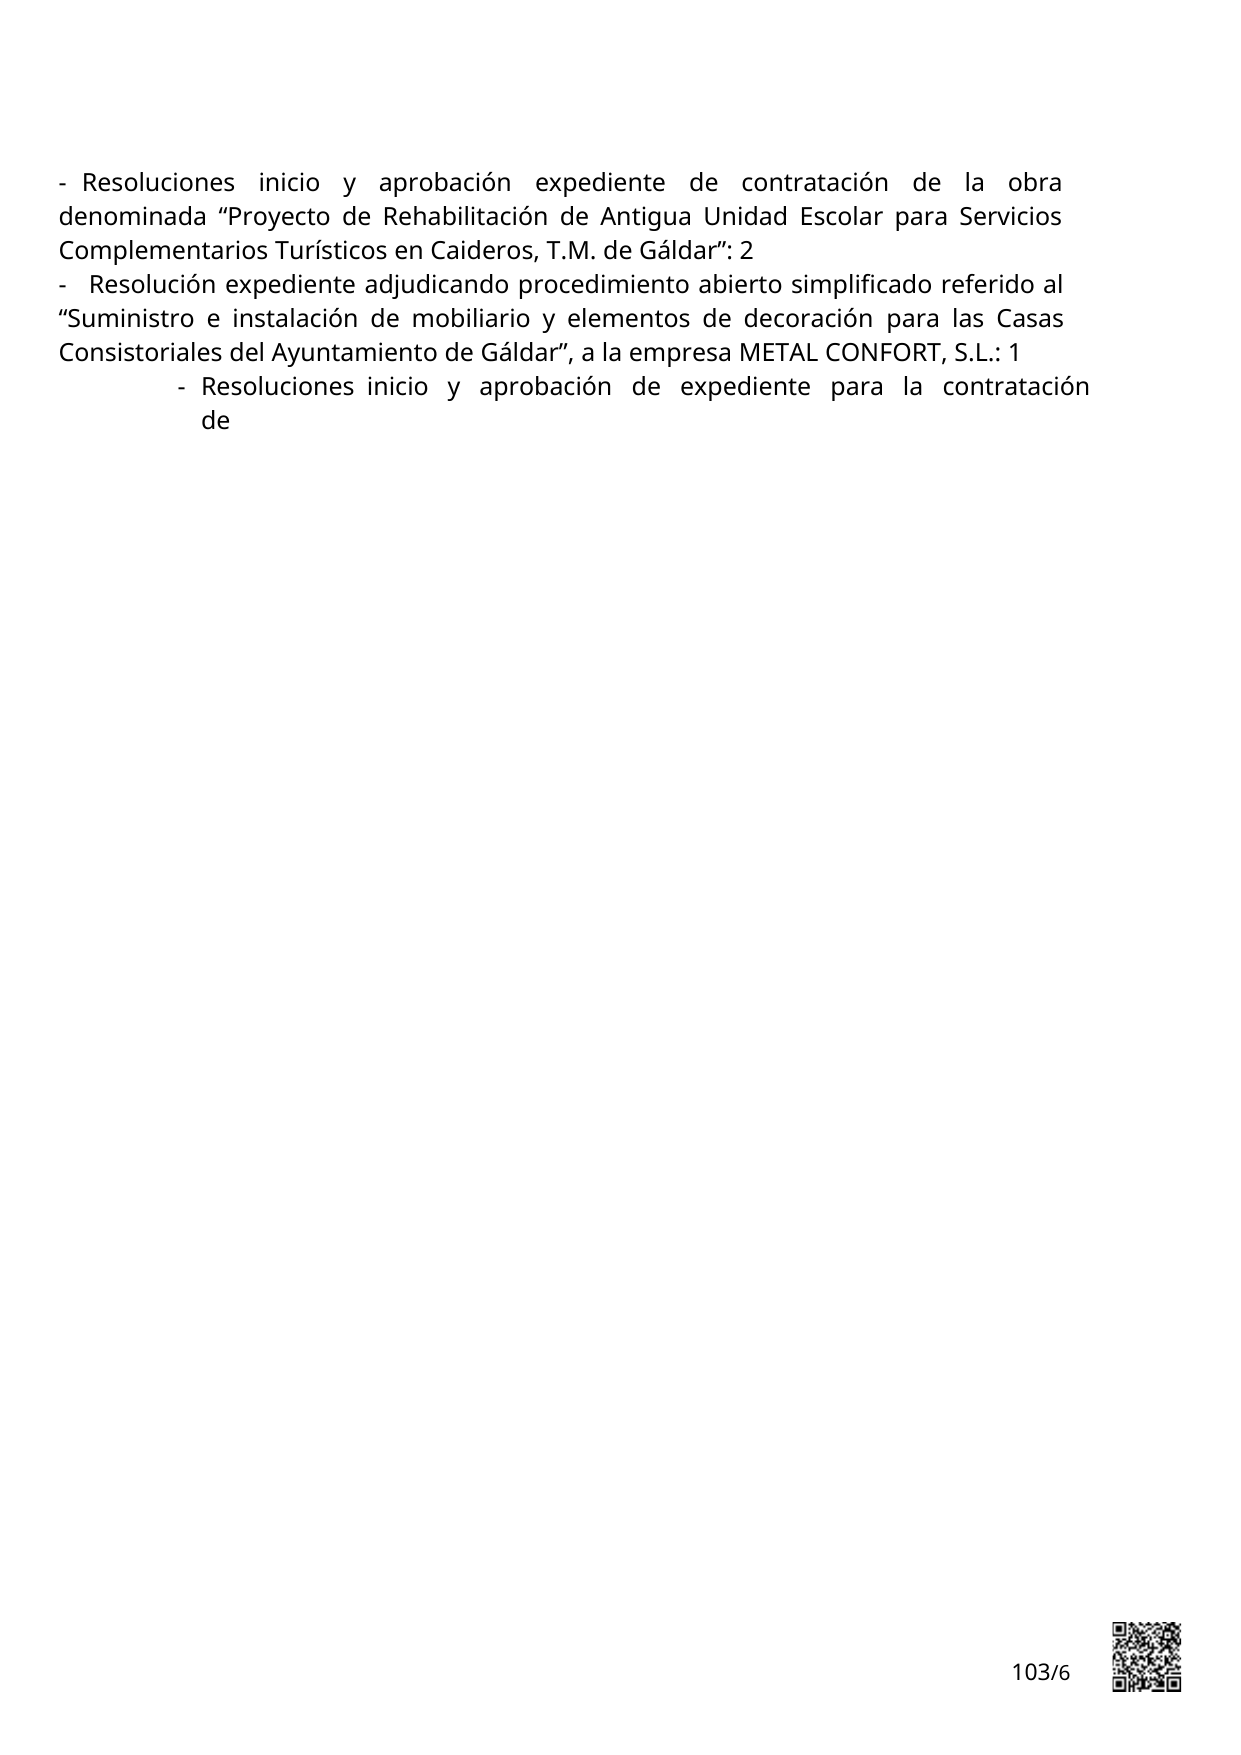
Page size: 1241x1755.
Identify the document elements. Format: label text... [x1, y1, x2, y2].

list Resolución expediente adjudicando procedimiento abierto simplificado referido al “Suministro e instalación de mobiliario y elementos de decoración para las Casas Consistoriales del Ayuntamiento de Gáldar”, a la empresa METAL CONFORT, S.L.: 1 [58, 267, 1064, 369]
list Resoluciones inicio y aprobación de expediente para la contratación de [177, 369, 1091, 437]
list Resoluciones inicio y aprobación expediente de contratación de la obra denominada “Proyecto de Rehabilitación de Antigua Unidad Escolar para Servicios Complementarios Turísticos en Caideros, T.M. de Gáldar”: 2 [58, 164, 1062, 267]
